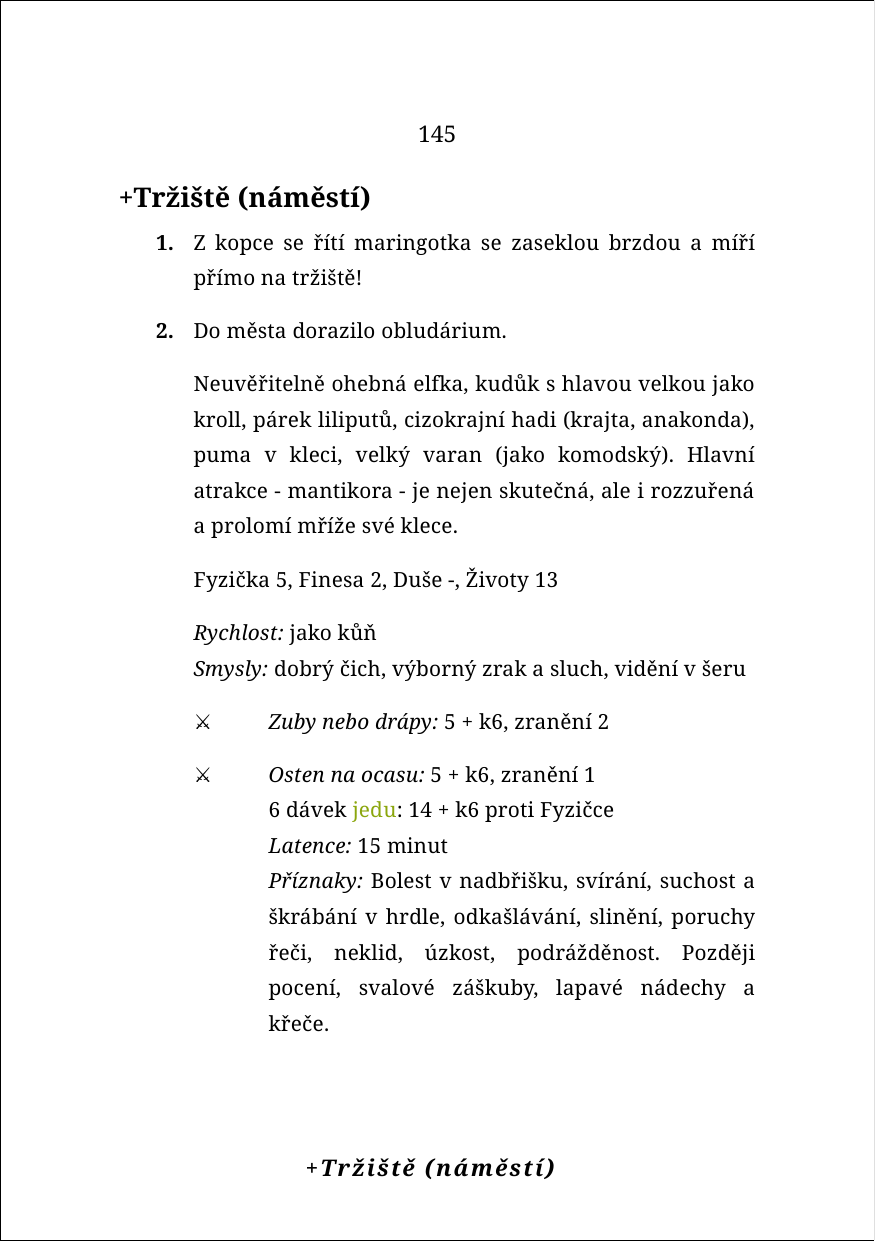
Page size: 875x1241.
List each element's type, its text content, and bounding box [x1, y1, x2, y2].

list ⚔ Osten na ocasu: 5 + k6, zranění 1 [156, 760, 756, 788]
list Příznaky: Bolest v nadbřišku, svírání, suchost a škrábání v hrdle, odkašlávání, slinění, poruchy řeči, neklid, úzkost, podrážděnost. Později pocení, svalové záškuby, lapavé nádechy a křeče. [231, 867, 756, 1037]
list Rychlost: jako kůň [156, 618, 756, 647]
list Smysly: dobrý čich, výborný zrak a sluch, vidění v šeru [156, 654, 756, 682]
list Neuvěřitelně ohebná elfka, kudůk s hlavou velkou jako kroll, párek liliputů, cizokrajní hadi (krajta, anakonda), puma v kleci, velký varan (jako komodský). Hlavní atrakce - mantikora - je nejen skutečná, ale i rozzuřená a prolomí mříže své klece. [156, 369, 756, 540]
subtitle +Tržiště (náměstí) [118, 179, 756, 216]
list ⚔ Zuby nebo drápy: 5 + k6, zranění 2 [156, 707, 756, 735]
list Latence: 15 minut [231, 831, 756, 859]
list Fyzička 5, Finesa 2, Duše -, Životy 13 [156, 565, 756, 593]
list 6 dávek jedu: 14 + k6 proti Fyzičce [231, 796, 756, 824]
list Do města dorazilo obludárium. [156, 316, 756, 345]
list Z kopce se řítí maringotka se zaseklou brzdou a míří přímo na tržiště! [156, 228, 756, 292]
